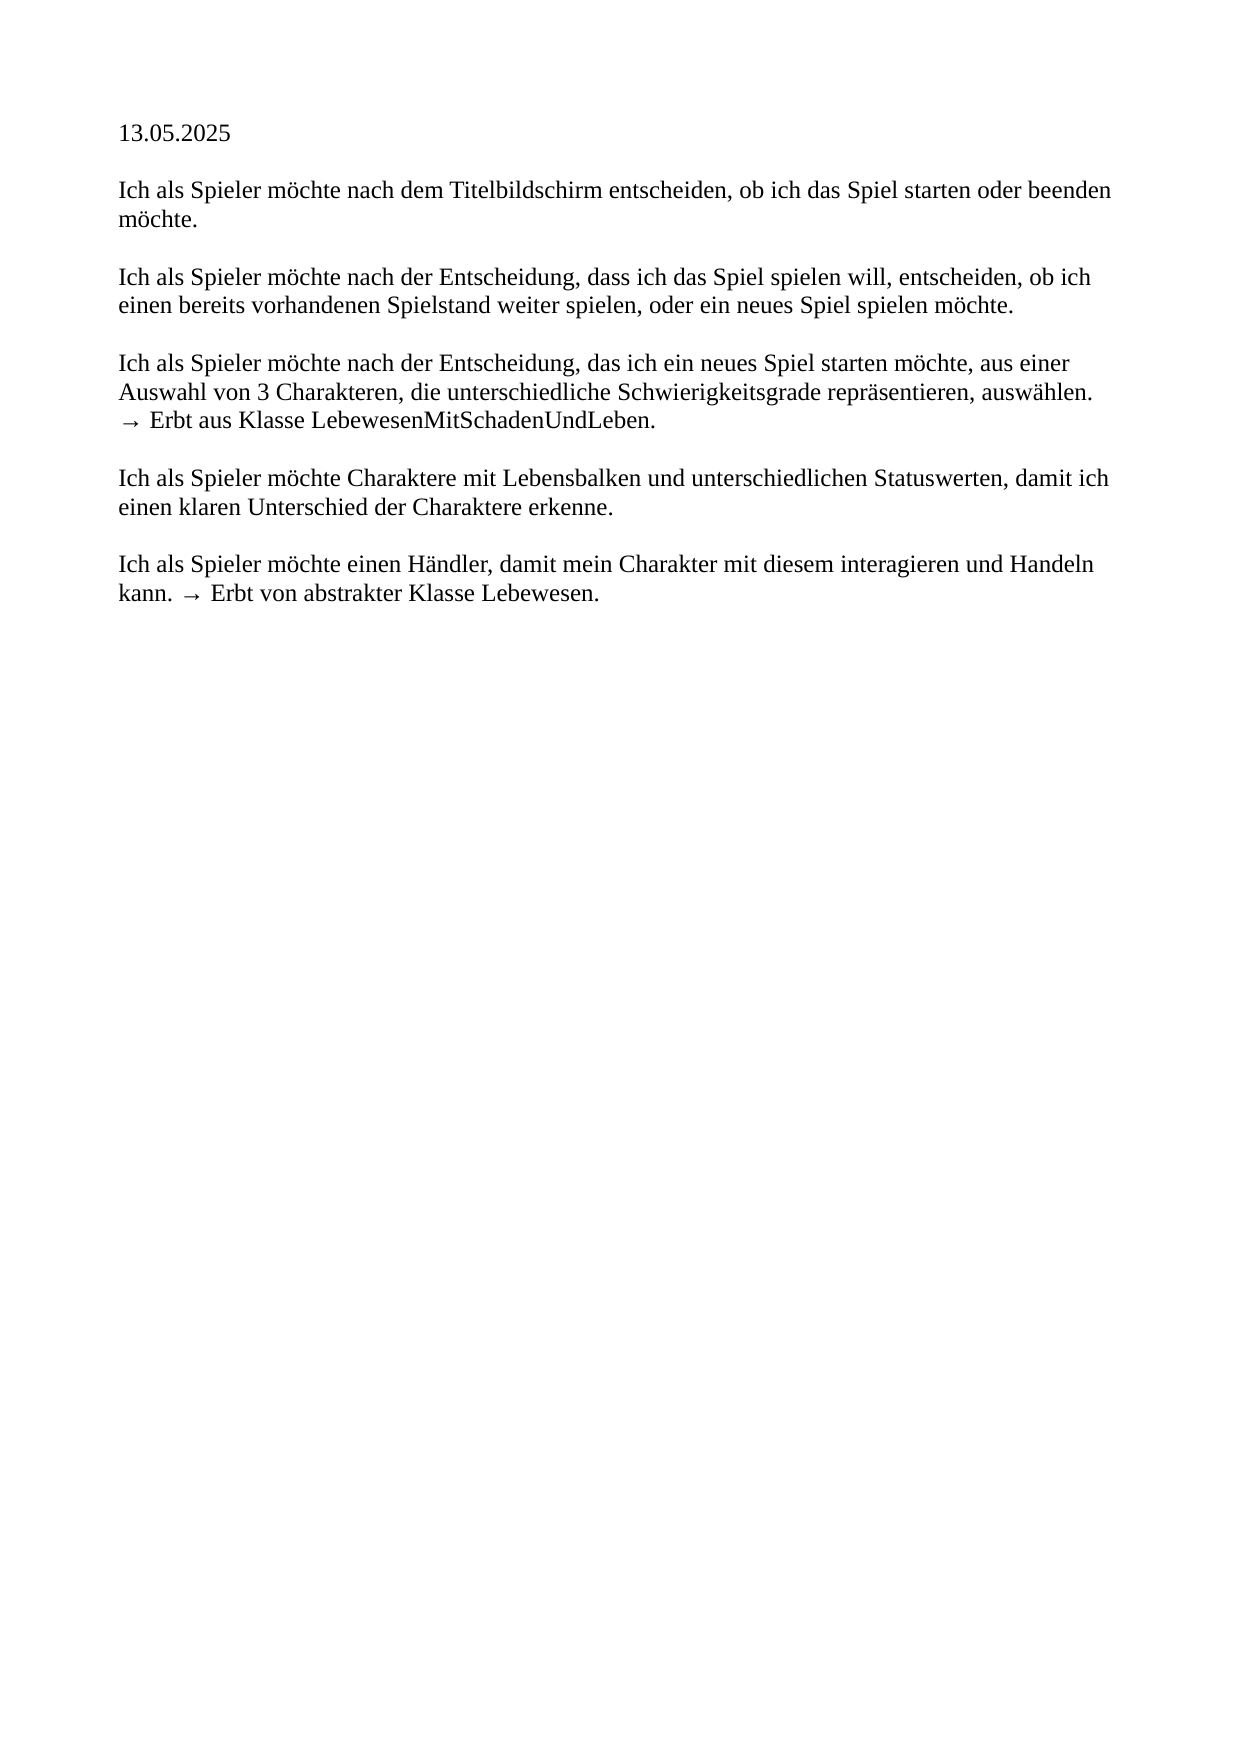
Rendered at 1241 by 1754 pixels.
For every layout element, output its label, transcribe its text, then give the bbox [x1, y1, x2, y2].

text Ich als Spieler möchte nach der Entscheidung, das ich ein neues Spiel starten möchte, aus einer Auswahl von 3 Charakteren, die unterschiedliche Schwierigkeitsgrade repräsentieren, auswählen. [118, 348, 1122, 406]
text Ich als Spieler möchte Charaktere mit Lebensbalken und unterschiedlichen Statuswerten, damit ich einen klaren Unterschied der Charaktere erkenne. [118, 463, 1122, 521]
text Ich als Spieler möchte nach der Entscheidung, dass ich das Spiel spielen will, entscheiden, ob ich einen bereits vorhandenen Spielstand weiter spielen, oder ein neues Spiel spielen möchte. [118, 262, 1122, 319]
text → Erbt aus Klasse LebewesenMitSchadenUndLeben. [118, 406, 1122, 434]
text Ich als Spieler möchte einen Händler, damit mein Charakter mit diesem interagieren und Handeln kann. → Erbt von abstrakter Klasse Lebewesen. [118, 549, 1122, 607]
text Ich als Spieler möchte nach dem Titelbildschirm entscheiden, ob ich das Spiel starten oder beenden möchte. [118, 176, 1122, 233]
text 13.05.2025 [118, 118, 1122, 147]
